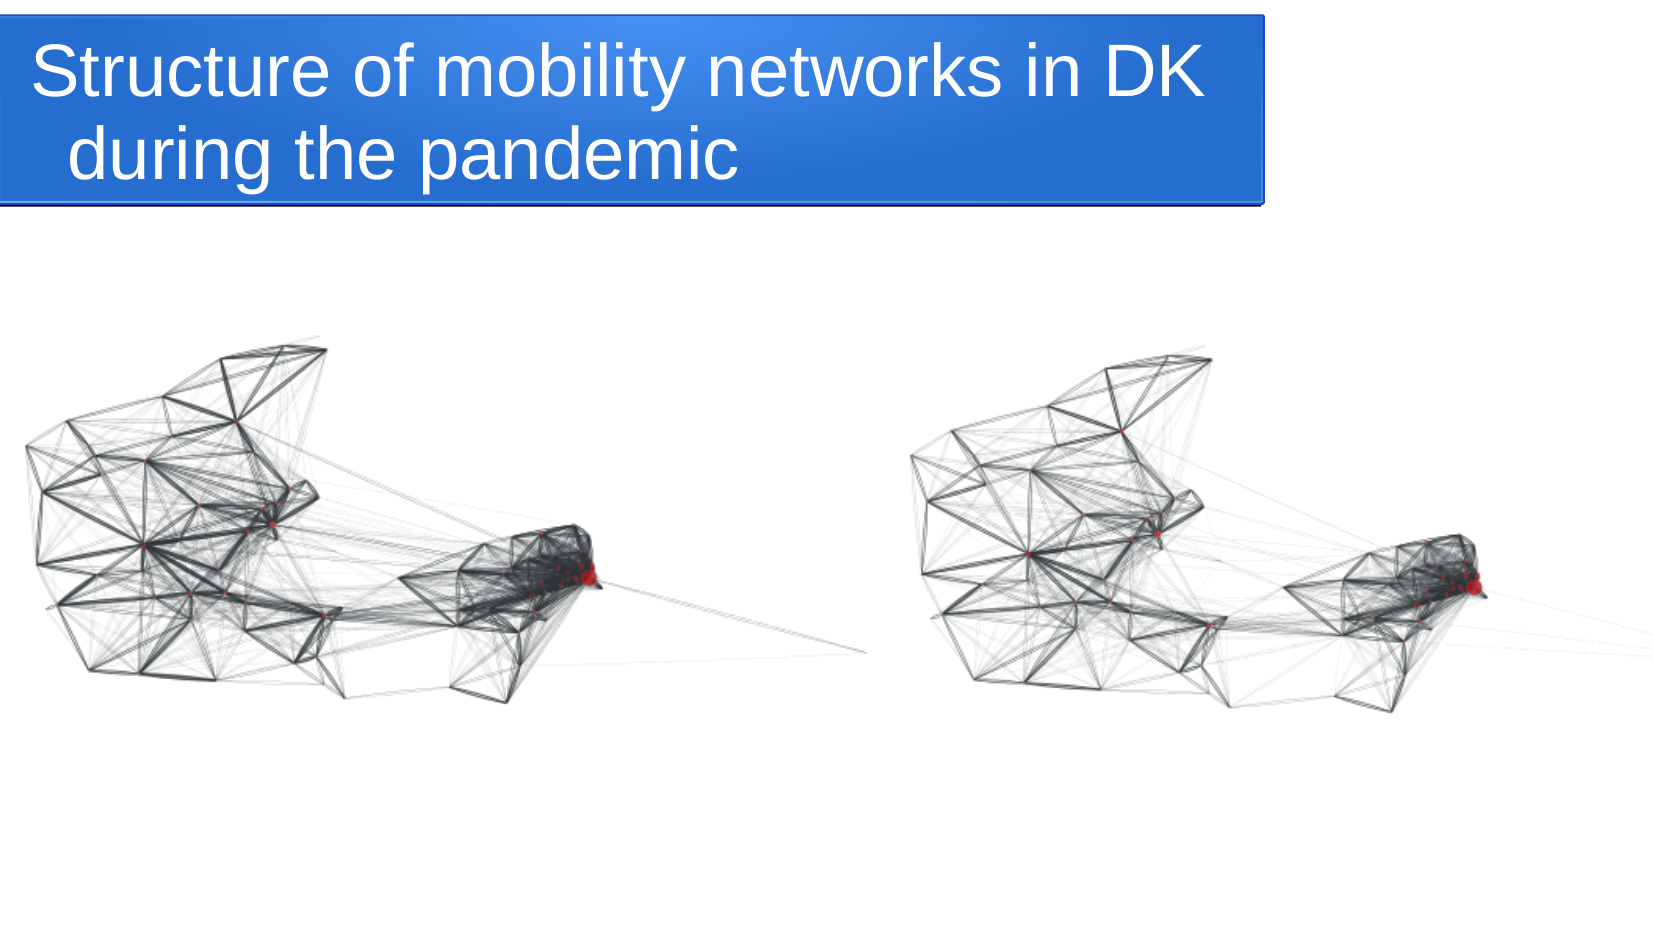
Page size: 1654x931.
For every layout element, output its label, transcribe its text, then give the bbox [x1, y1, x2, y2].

picture [0, 314, 1654, 736]
title Structure of mobility networks in DK during the pandemic [0, 0, 1591, 237]
